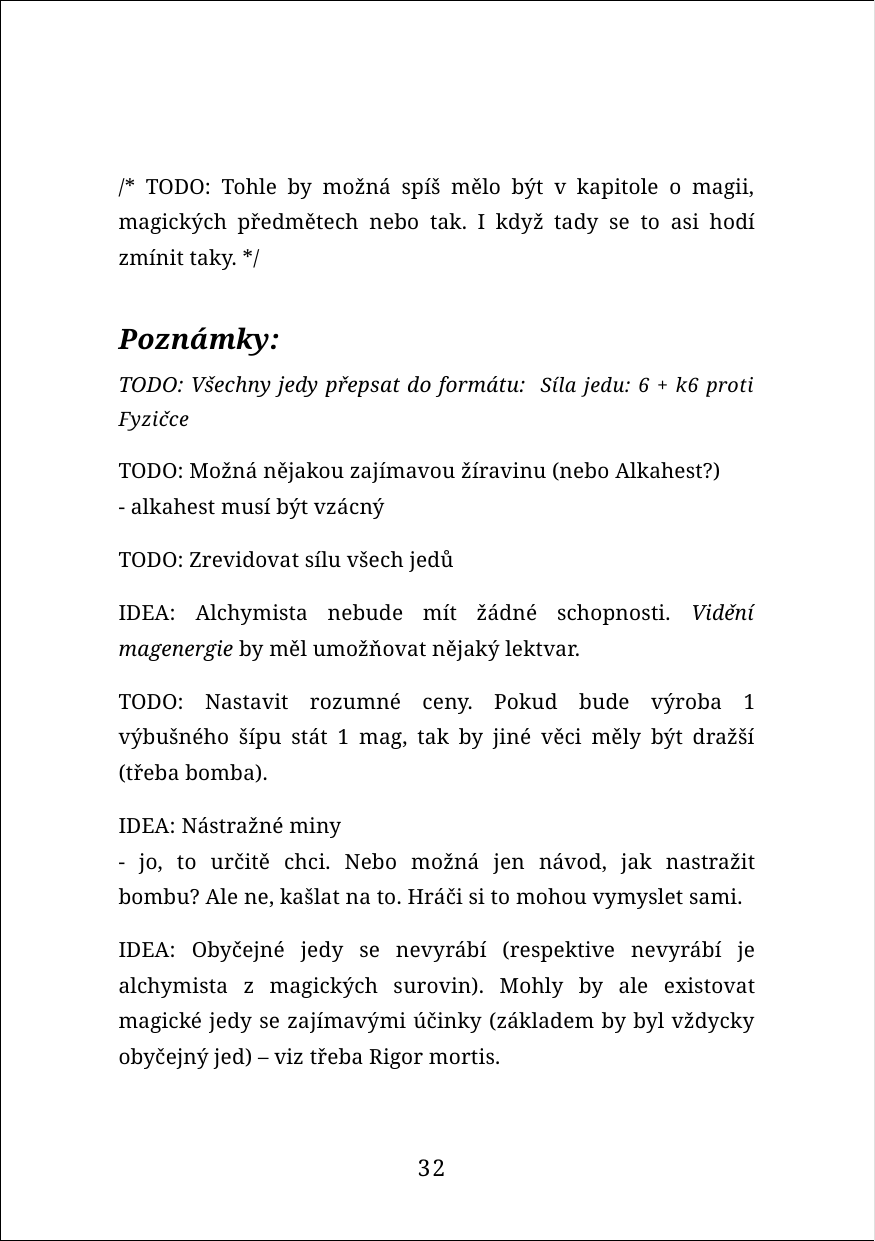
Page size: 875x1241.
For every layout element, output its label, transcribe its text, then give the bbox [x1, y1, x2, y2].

subtitle Poznámky: [118, 320, 756, 358]
text TODO: Nastavit rozumné ceny. Pokud bude výroba 1 výbušného šípu stát 1 mag, tak by jiné věci měly být dražší (třeba bomba). [118, 687, 756, 786]
text IDEA: Alchymista nebude mít žádné schopnosti. Vidění magenergie by měl umožňovat nějaký lektvar. [118, 598, 756, 662]
text TODO: Možná nějakou zajímavou žíravinu (nebo Alkahest?) - alkahest musí být vzácný [118, 456, 756, 520]
text IDEA: Obyčejné jedy se nevyrábí (respektive nevyrábí je alchymista z magických surovin). Mohly by ale existovat magické jedy se zajímavými účinky (základem by byl vždycky obyčejný jed) – viz třeba Rigor mortis. [118, 936, 756, 1071]
text TODO: Zrevidovat sílu všech jedů [118, 545, 756, 573]
text IDEA: Nástražné miny - jo, to určitě chci. Nebo možná jen návod, jak nastražit bombu? Ale ne, kašlat na to. Hráči si to mohou vymyslet sami. [118, 811, 756, 911]
text TODO: Všechny jedy přepsat do formátu: Síla jedu: 6 + k6 proti Fyzičce [118, 370, 756, 432]
text /* TODO: Tohle by možná spíš mělo být v kapitole o magii, magických předmětech nebo tak. I když tady se to asi hodí zmínit taky. */ [118, 172, 756, 271]
